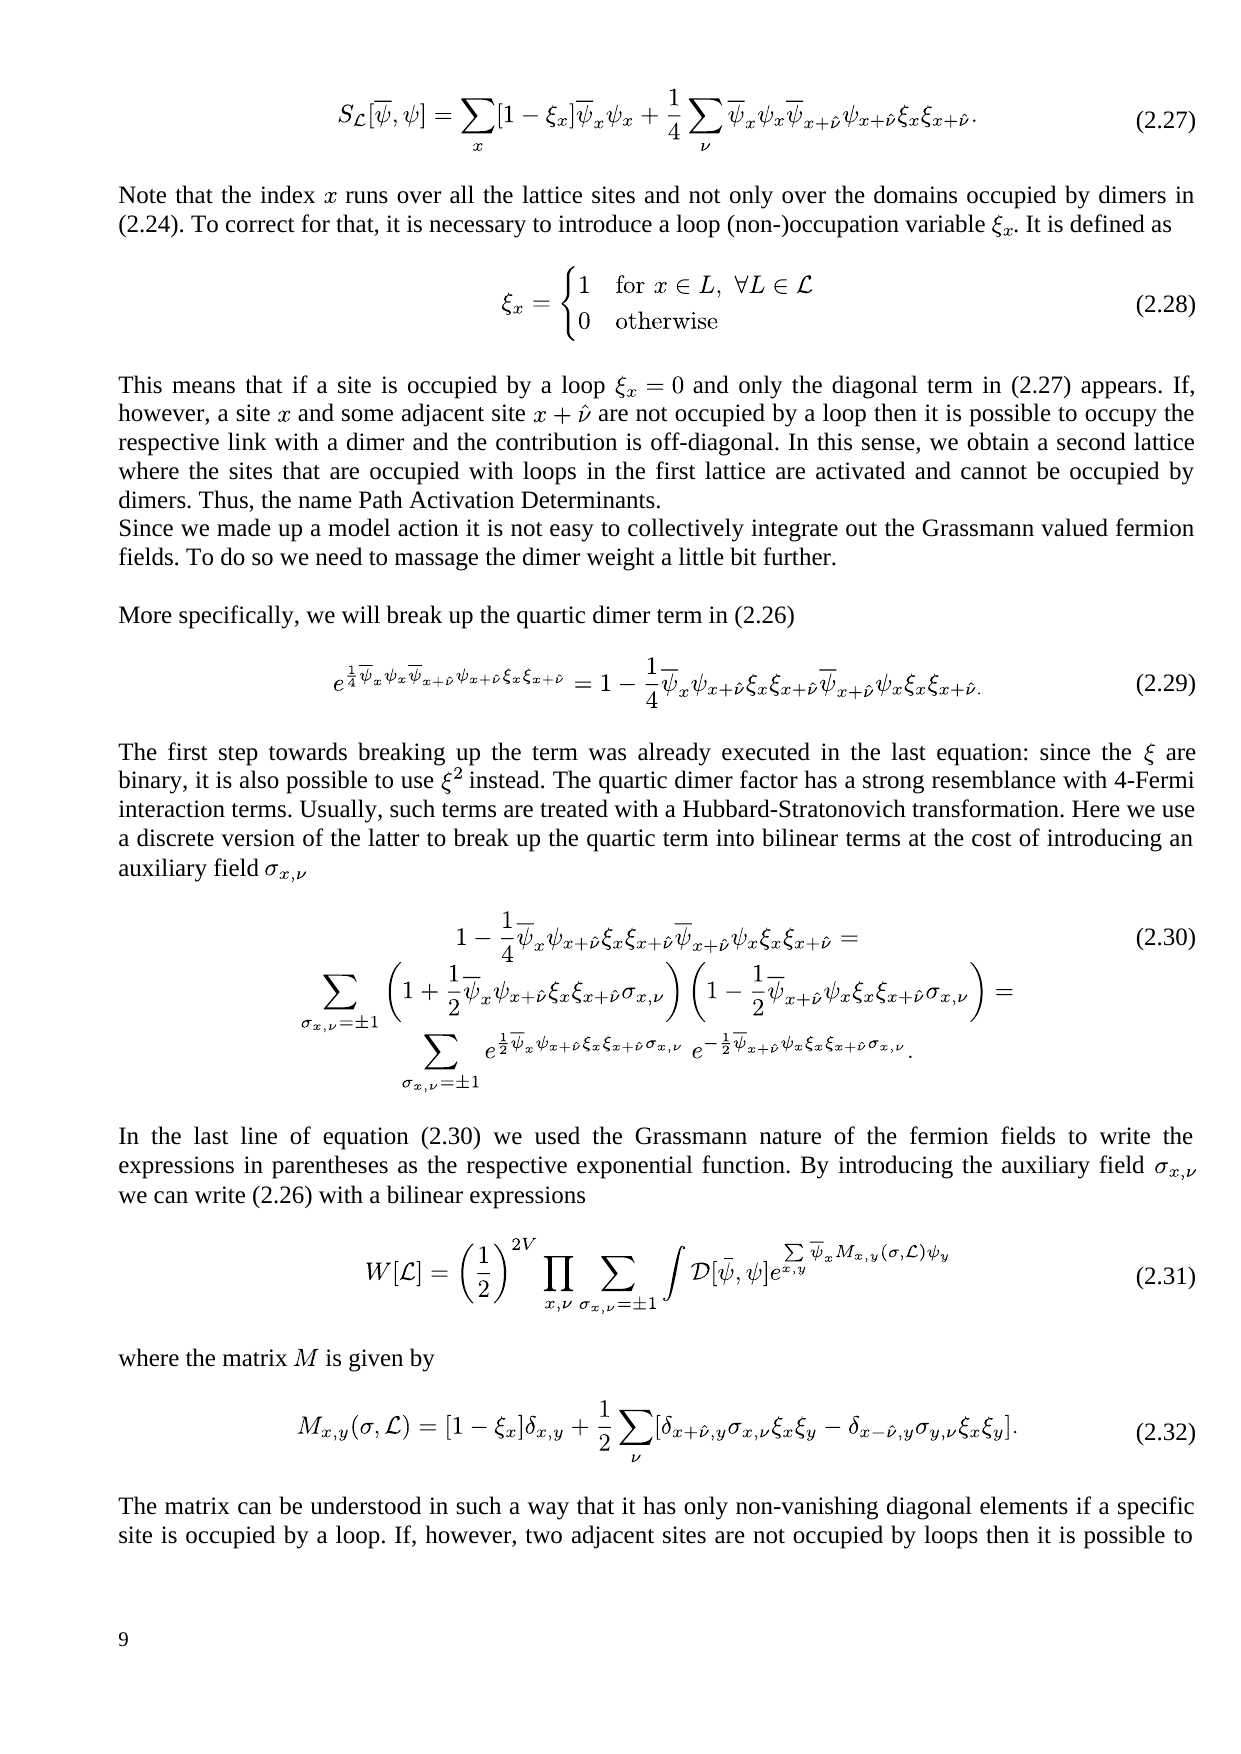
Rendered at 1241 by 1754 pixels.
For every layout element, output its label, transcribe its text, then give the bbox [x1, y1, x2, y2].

text (2.32) [606, 1400, 1196, 1462]
text [118, 911, 506, 962]
text (2.31) [537, 1238, 1196, 1314]
text The matrix can be understood in such a way that it has only non-vanishing diagonal elements if a specific site is occupied by a loop. If, however, two adjacent sites are not occupied by loops then it is possible to [118, 1491, 1196, 1548]
text [118, 1238, 602, 1314]
text The first step towards breaking up the term was already executed in the last equation: since the are binary, it is also possible to use instead. The quartic dimer factor has a strong resemblance with 4-Fermi interaction terms. Usually, such terms are treated with a Hubbard-Stratonovich transformation. Here we use a discrete version of the latter to break up the quartic term into bilinear terms at the cost of introducing an auxiliary field [118, 737, 1196, 882]
text This means that if a site is occupied by a loop and only the diagonal term in (2.27) appears. If, however, a site and some adjacent site are not occupied by a loop then it is possible to occupy the respective link with a dimer and the contribution is off-diagonal. In this sense, we obtain a second lattice where the sites that are occupied with loops in the first lattice are activated and cannot be occupied by dimers. Thus, the name Path Activation Determinants. [118, 370, 1196, 513]
text More specifically, we will break up the quartic dimer term in (2.26) [118, 600, 1196, 628]
text [118, 266, 572, 341]
text (2.27) [705, 89, 1196, 151]
text [118, 89, 473, 151]
text (2.30) [509, 911, 1196, 962]
text (2.29) [654, 657, 1196, 708]
text [118, 657, 651, 708]
text [118, 1400, 631, 1462]
text where the matrix is given by [118, 1343, 1196, 1371]
text In the last line of equation (2.30) we used the Grassmann nature of the fermion fields to write the expressions in parentheses as the respective exponential function. By introducing the auxiliary field we can write (2.26) with a bilinear expressions [118, 1121, 1196, 1209]
text Since we made up a model action it is not easy to collectively integrate out the Grassmann valued fermion fields. To do so we need to massage the dimer weight a little bit further. [118, 513, 1196, 571]
text (2.28) [575, 266, 1196, 341]
text Note that the index runs over all the lattice sites and not only over the domains occupied by dimers in (2.24). To correct for that, it is necessary to introduce a loop (non-)occupation variable . It is defined as [118, 180, 1196, 237]
